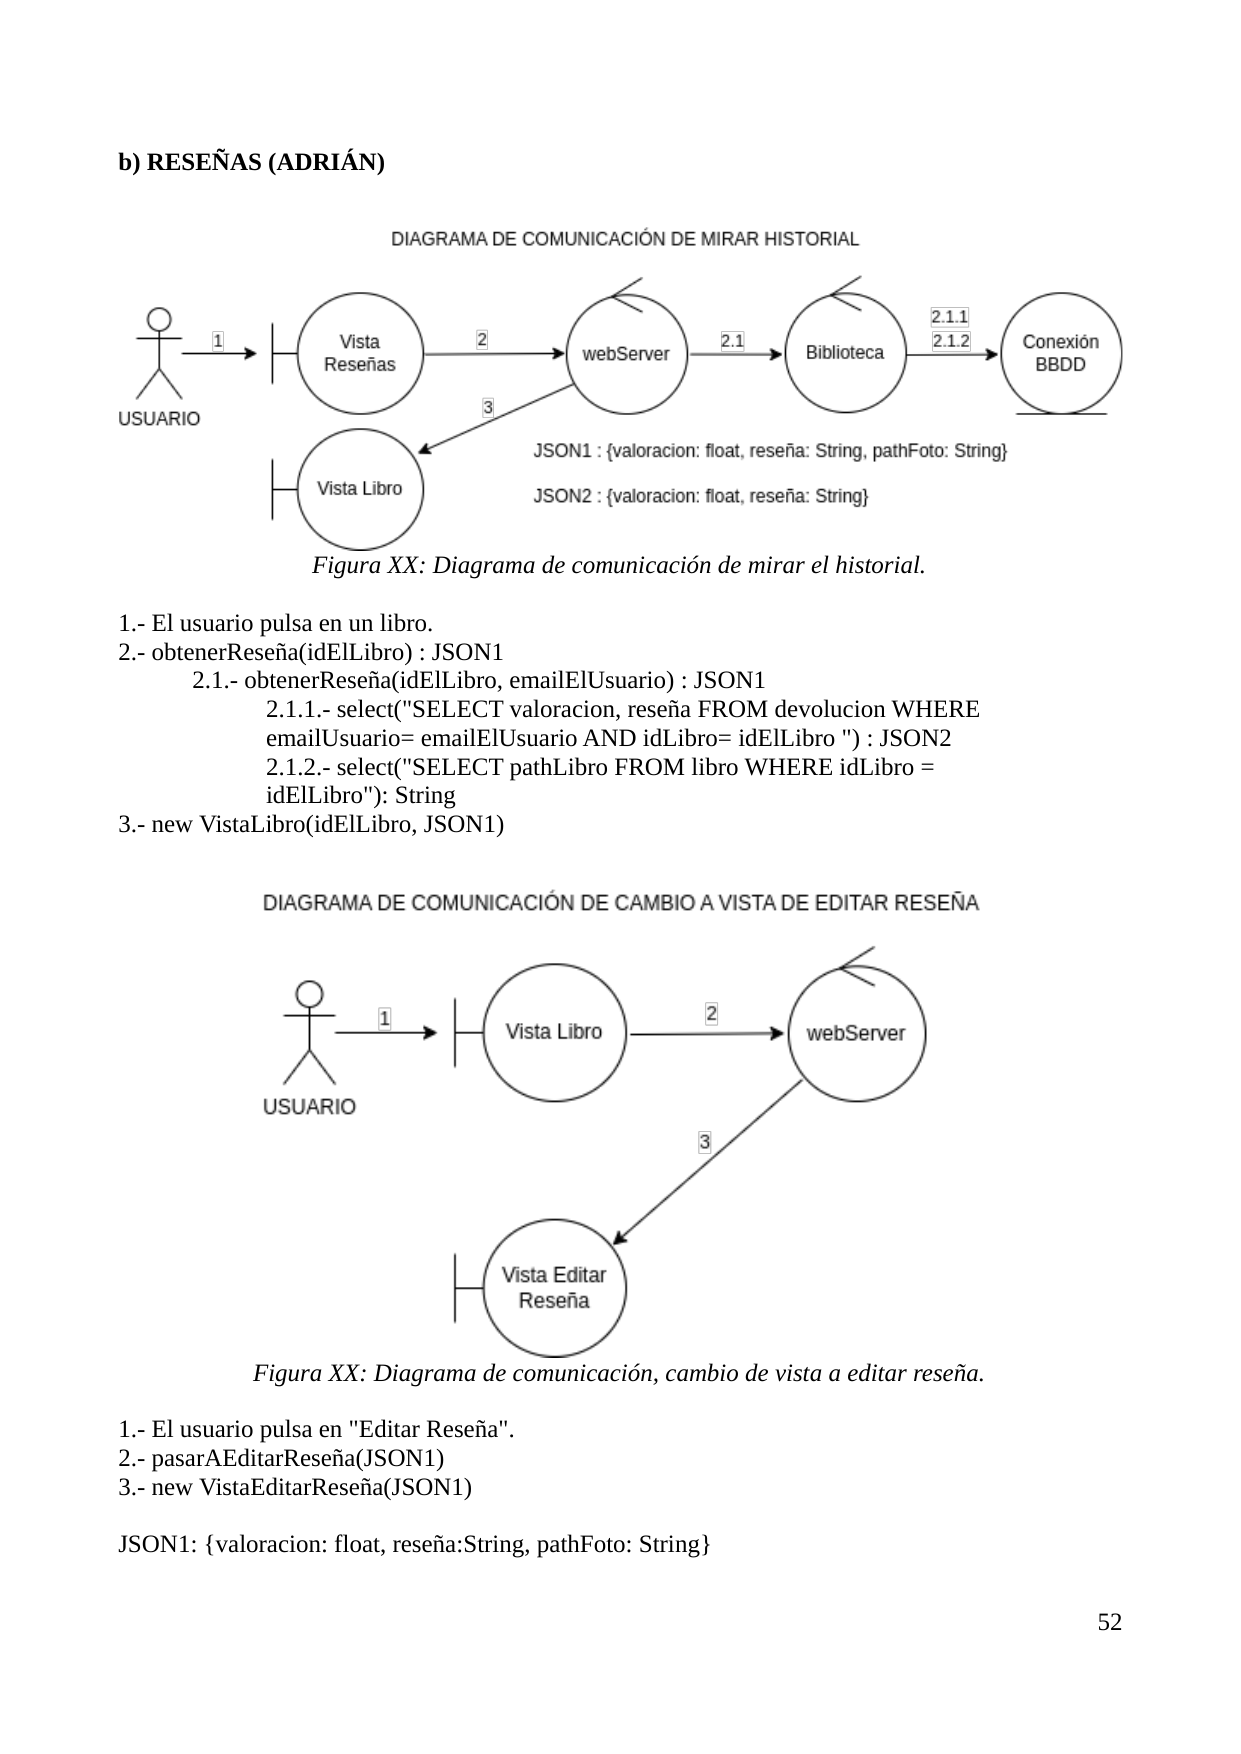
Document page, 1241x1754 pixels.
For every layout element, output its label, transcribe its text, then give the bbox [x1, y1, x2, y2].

subtitle b) RESEÑAS (ADRIÁN) [118, 147, 1122, 176]
text 2.- obtenerReseña(idElLibro) : JSON1 [118, 637, 1122, 665]
text JSON1: {valoracion: float, reseña:String, pathFoto: String} [118, 1529, 1122, 1558]
text 2.1.1.- select("SELECT valoracion, reseña FROM devolucion WHERE emailUsuario= emailElUsuario AND idLibro= idElLibro ") : JSON2 [118, 694, 1122, 752]
text 1.- El usuario pulsa en "Editar Reseña". [118, 1414, 1122, 1443]
text 1.- El usuario pulsa en un libro. [118, 608, 1122, 637]
picture [118, 217, 1123, 551]
text Figura XX: Diagrama de comunicación, cambio de vista a editar reseña. [244, 1358, 996, 1386]
text Figura XX: Diagrama de comunicación de mirar el historial. [84, 551, 1156, 579]
picture [244, 879, 997, 1358]
text 3.- new VistaEditarReseña(JSON1) [118, 1472, 1122, 1501]
text 3.- new VistaLibro(idElLibro, JSON1) [118, 809, 1122, 838]
text 2.- pasarAEditarReseña(JSON1) [118, 1443, 1122, 1472]
text 2.1.- obtenerReseña(idElLibro, emailElUsuario) : JSON1 [118, 665, 1122, 694]
text 2.1.2.- select("SELECT pathLibro FROM libro WHERE idLibro = idElLibro"): String [118, 752, 1122, 809]
